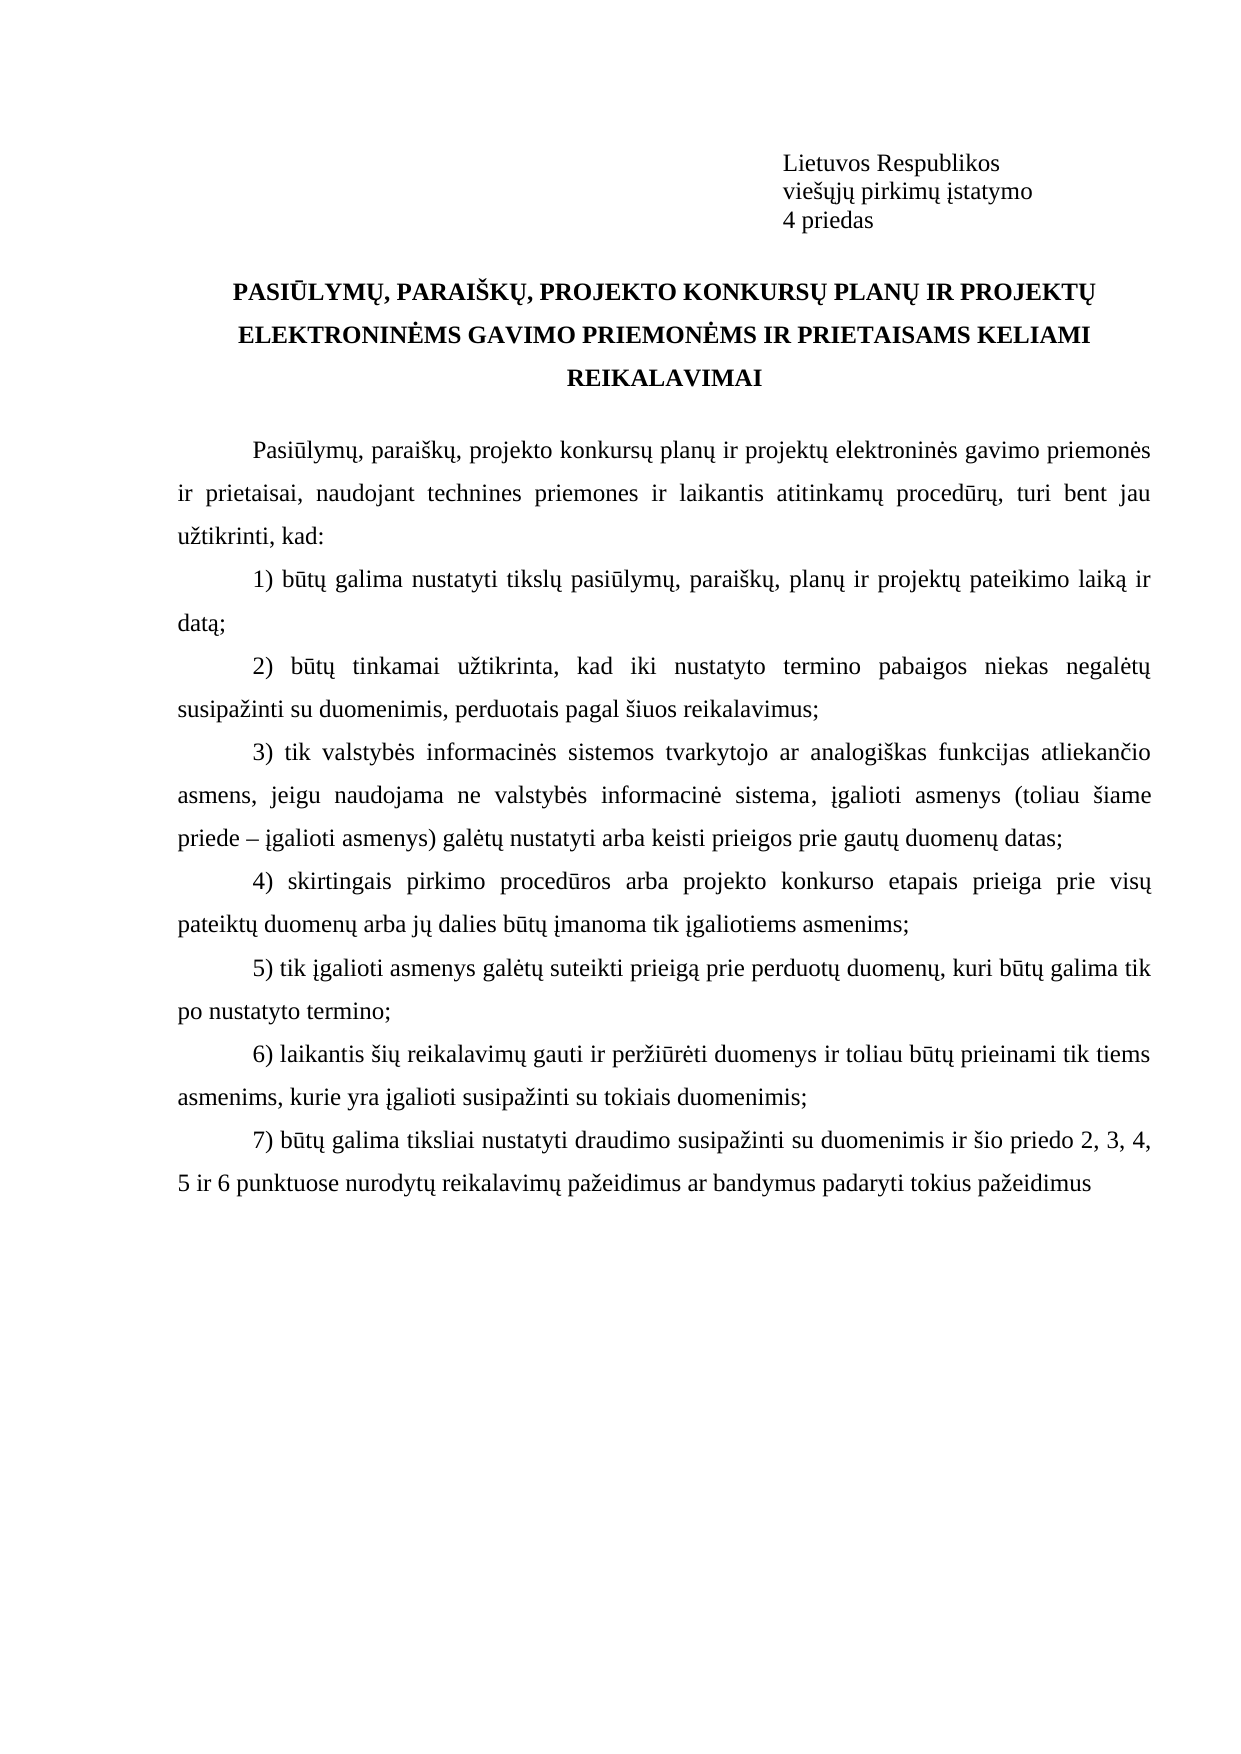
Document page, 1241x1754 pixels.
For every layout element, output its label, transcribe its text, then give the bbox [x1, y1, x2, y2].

text 6) laikantis šių reikalavimų gauti ir peržiūrėti duomenys ir toliau būtų prieinami tik tiems asmenims, kurie yra įgalioti susipažinti su tokiais duomenimis; [177, 1039, 1152, 1111]
text 3) tik valstybės informacinės sistemos tvarkytojo ar analogiškas funkcijas atliekančio asmens, jeigu naudojama ne valstybės informacinė sistema, įgalioti asmenys (toliau šiame priede – įgalioti asmenys) galėtų nustatyti arba keisti prieigos prie gautų duomenų datas; [177, 737, 1152, 852]
text 4) skirtingais pirkimo procedūros arba projekto konkurso etapais prieiga prie visų pateiktų duomenų arba jų dalies būtų įmanoma tik įgaliotiems asmenims; [177, 866, 1152, 938]
text 1) būtų galima nustatyti tikslų pasiūlymų, paraiškų, planų ir projektų pateikimo laiką ir datą; [177, 564, 1152, 636]
text Pasiūlymų, paraiškų, projekto konkursų planų ir projektų elektroninės gavimo priemonės ir prietaisai, naudojant technines priemones ir laikantis atitinkamų procedūrų, turi bent jau užtikrinti, kad: [177, 435, 1152, 550]
text viešųjų pirkimų įstatymo [783, 176, 1152, 205]
text 7) būtų galima tiksliai nustatyti draudimo susipažinti su duomenimis ir šio priedo 2, 3, 4, 5 ir 6 punktuose nurodytų reikalavimų pažeidimus ar bandymus padaryti tokius pažeidimus [177, 1125, 1152, 1197]
text Lietuvos Respublikos [783, 148, 1152, 176]
text 2) būtų tinkamai užtikrinta, kad iki nustatyto termino pabaigos niekas negalėtų susipažinti su duomenimis, perduotais pagal šiuos reikalavimus; [177, 651, 1152, 723]
text 5) tik įgalioti asmenys galėtų suteikti prieigą prie perduotų duomenų, kuri būtų galima tik po nustatyto termino; [177, 953, 1152, 1024]
text 4 priedas [783, 205, 1152, 234]
text PASIŪLYMŲ, PARAIŠKŲ, PROJEKTO KONKURSŲ PLANŲ IR PROJEKTŲ ELEKTRONINĖMS GAVIMO PRIEMONĖMS IR PRIETAISAMS KELIAMI REIKALAVIMAI [177, 277, 1152, 392]
